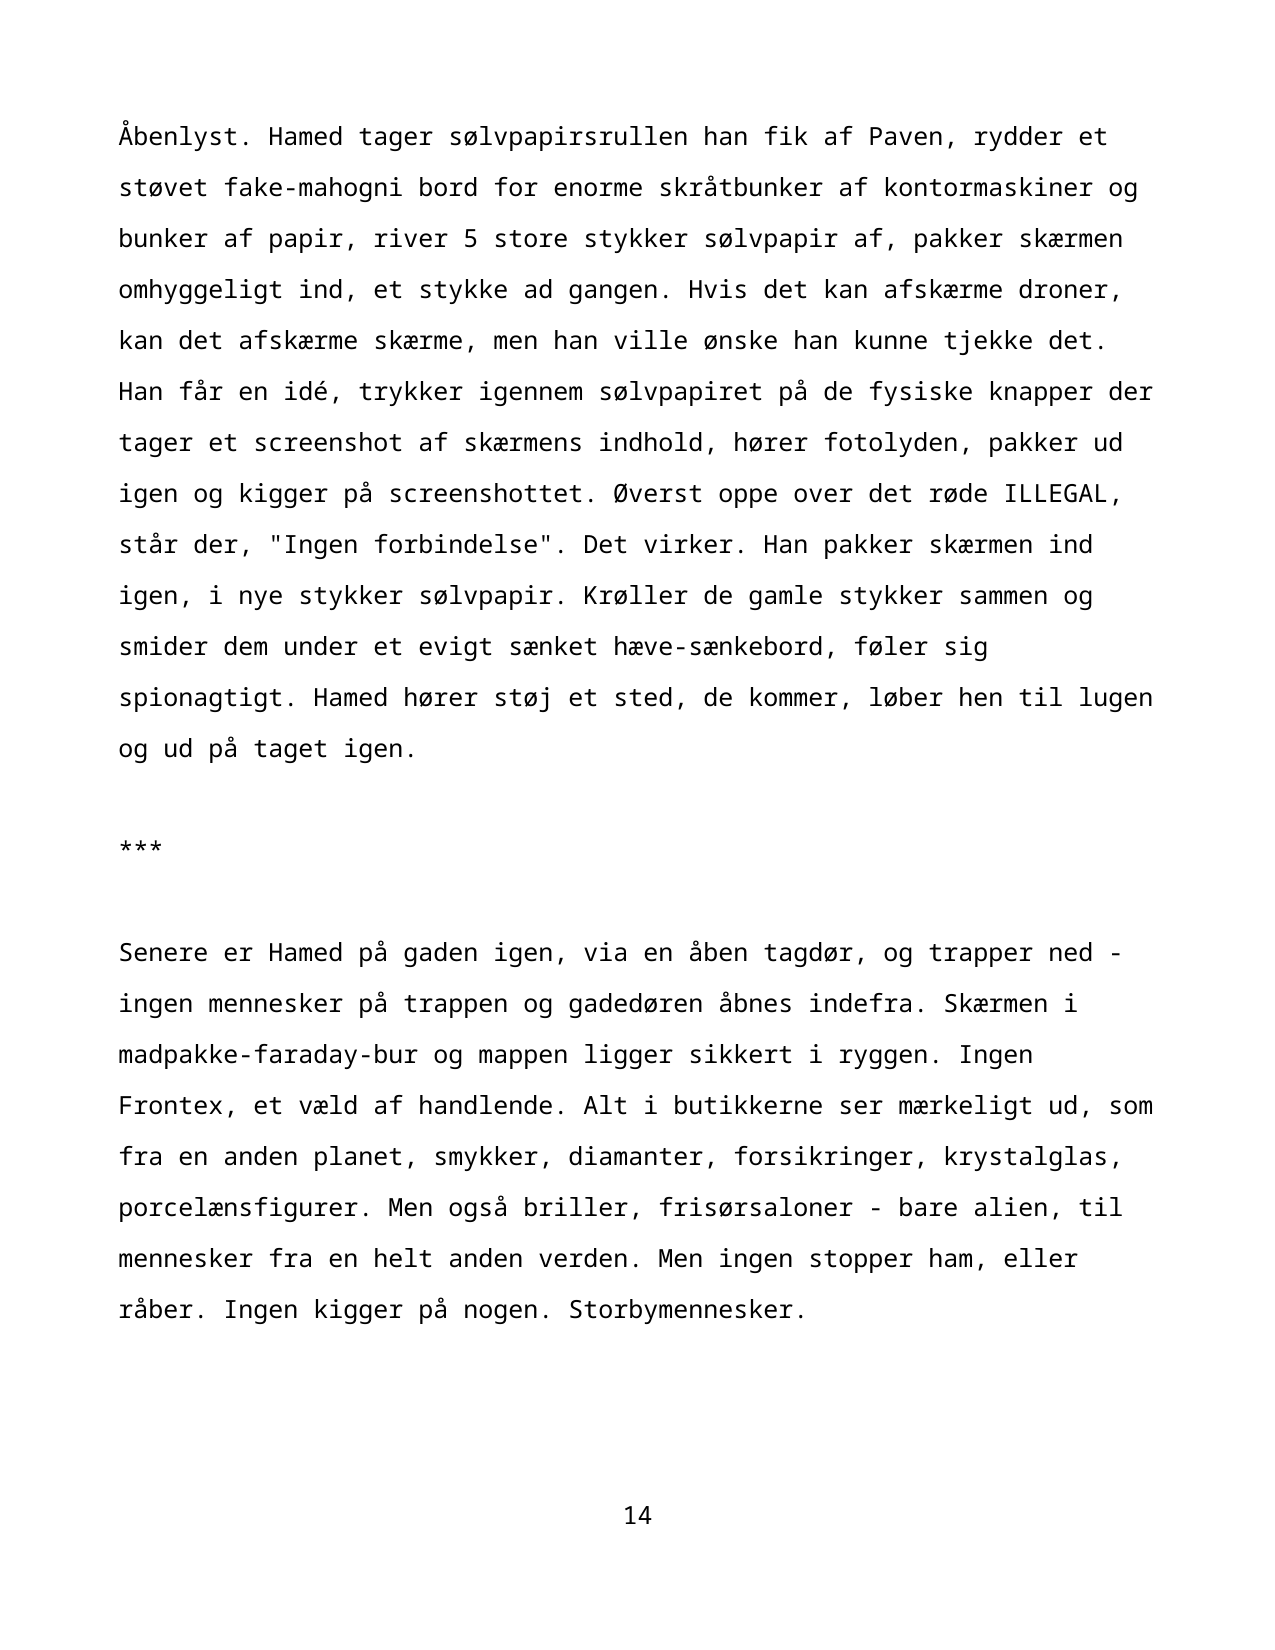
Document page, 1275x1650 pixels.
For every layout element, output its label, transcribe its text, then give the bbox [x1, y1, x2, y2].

text Senere er Hamed på gaden igen, via en åben tagdør, og trapper ned - ingen mennesker på trappen og gadedøren åbnes indefra. Skærmen i madpakke-faraday-bur og mappen ligger sikkert i ryggen. Ingen Frontex, et væld af handlende. Alt i butikkerne ser mærkeligt ud, som fra en anden planet, smykker, diamanter, forsikringer, krystalglas, porcelænsfigurer. Men også briller, frisørsaloner - bare alien, til mennesker fra en helt anden verden. Men ingen stopper ham, eller råber. Ingen kigger på nogen. Storbymennesker. [118, 935, 1157, 1326]
text *** [118, 833, 1157, 867]
text Åbenlyst. Hamed tager sølvpapirsrullen han fik af Paven, rydder et støvet fake-mahogni bord for enorme skråtbunker af kontormaskiner og bunker af papir, river 5 store stykker sølvpapir af, pakker skærmen omhyggeligt ind, et stykke ad gangen. Hvis det kan afskærme droner, kan det afskærme skærme, men han ville ønske han kunne tjekke det. Han får en idé, trykker igennem sølvpapiret på de fysiske knapper der tager et screenshot af skærmens indhold, hører fotolyden, pakker ud igen og kigger på screenshottet. Øverst oppe over det røde ILLEGAL, står der, "Ingen forbindelse". Det virker. Han pakker skærmen ind igen, i nye stykker sølvpapir. Krøller de gamle stykker sammen og smider dem under et evigt sænket hæve-sænkebord, føler sig spionagtigt. Hamed hører støj et sted, de kommer, løber hen til lugen og ud på taget igen. [118, 118, 1157, 765]
